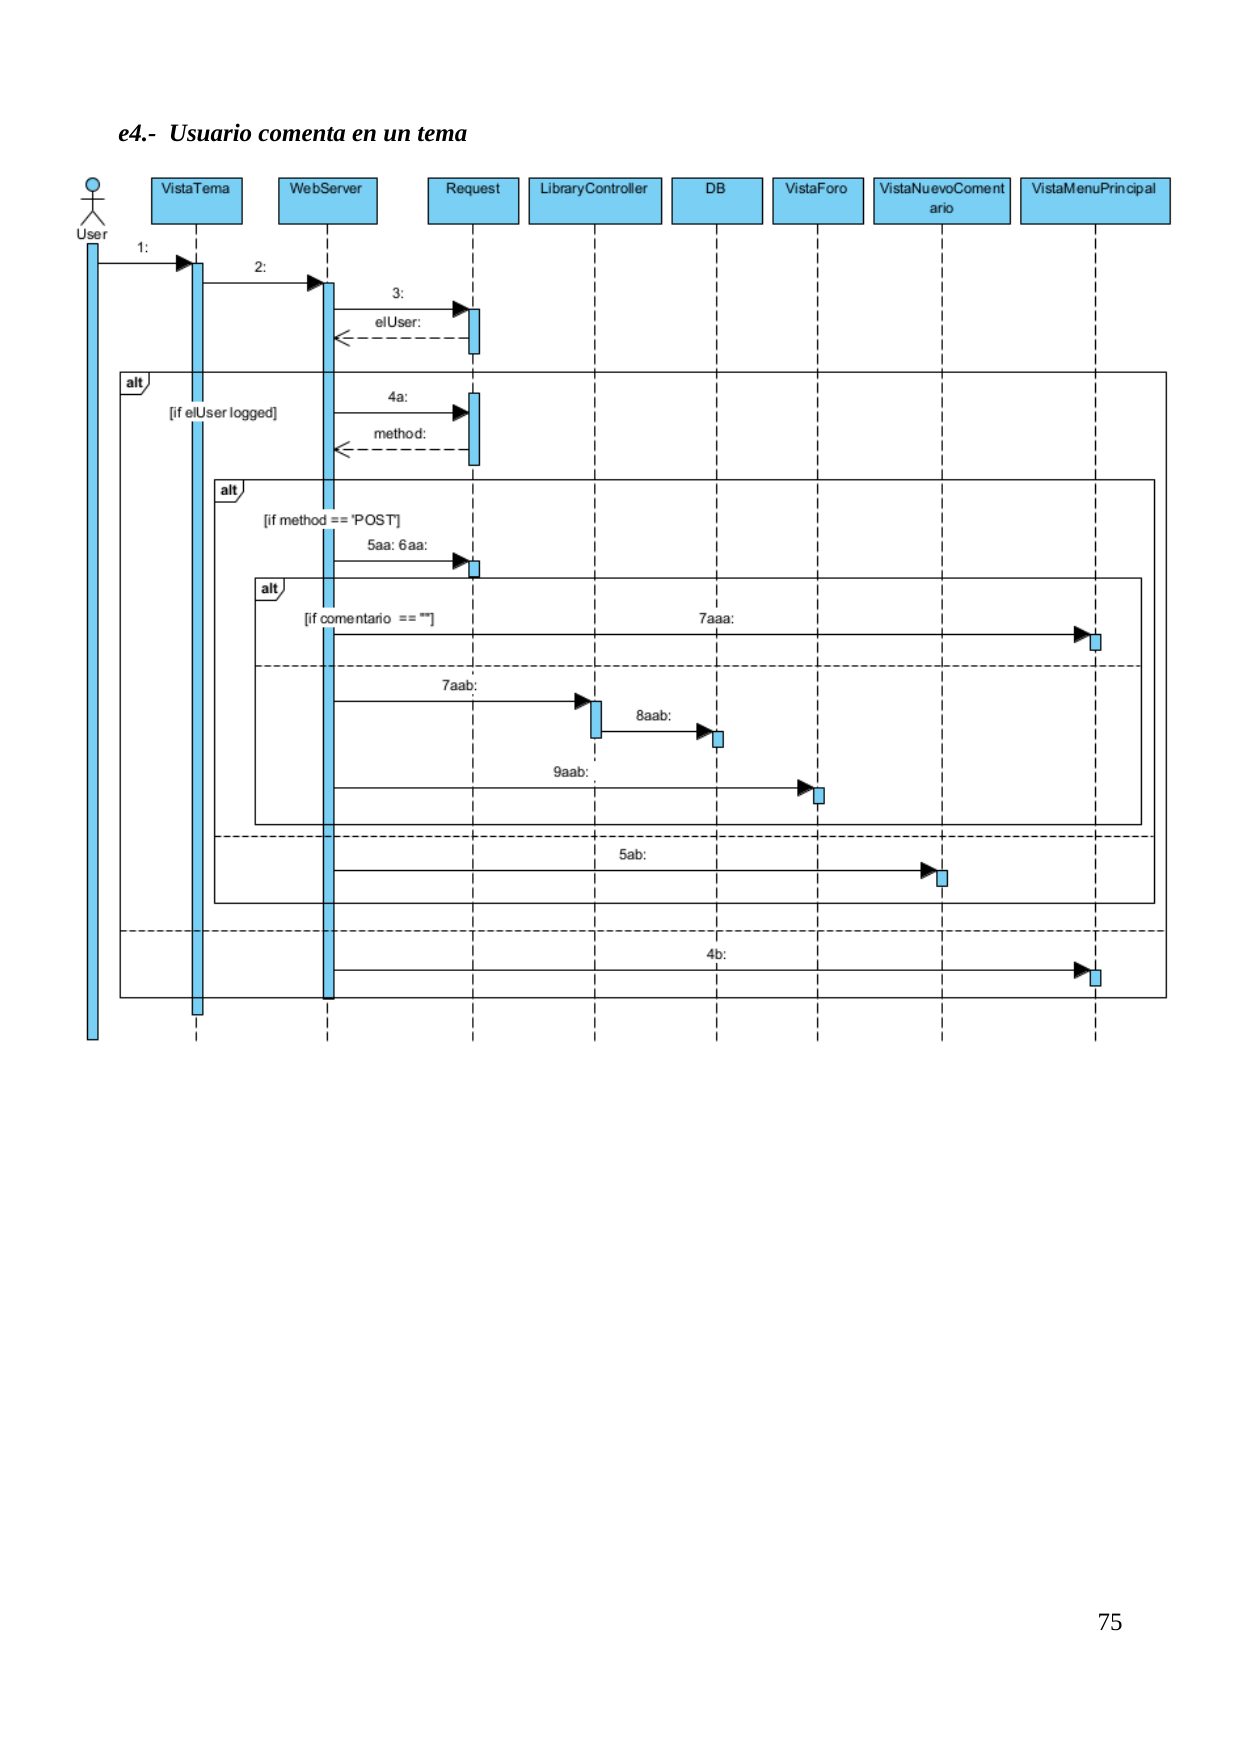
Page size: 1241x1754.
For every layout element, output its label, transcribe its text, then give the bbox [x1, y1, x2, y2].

subtitle e4.- Usuario comenta en un tema [118, 118, 1122, 147]
picture [66, 175, 1175, 1051]
